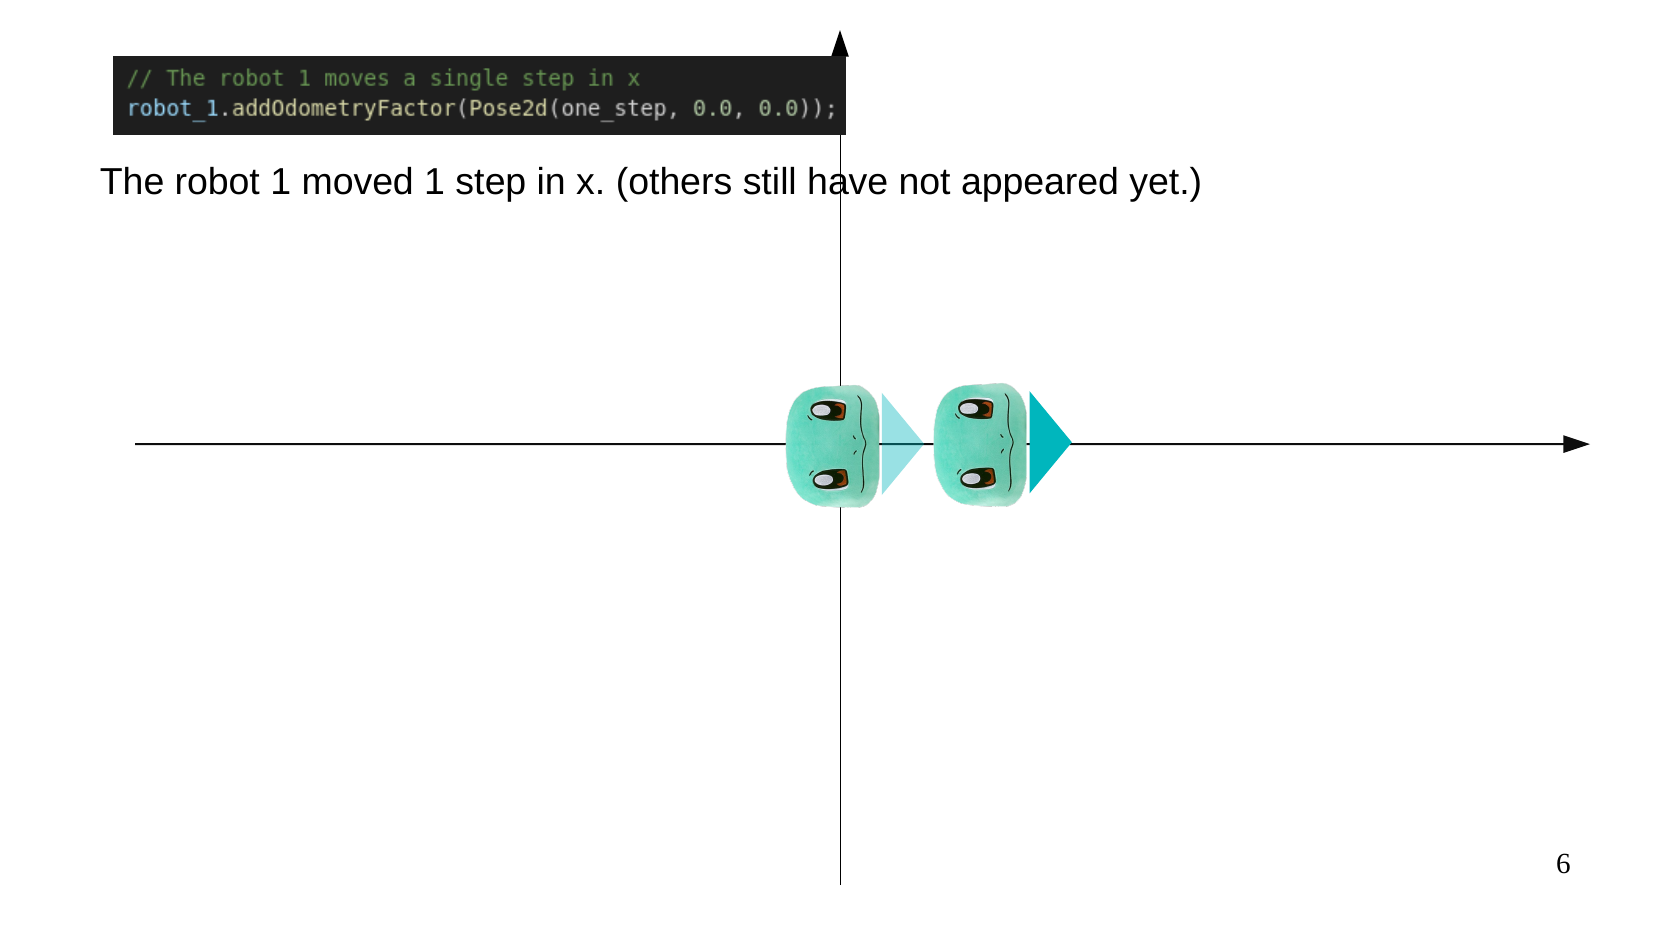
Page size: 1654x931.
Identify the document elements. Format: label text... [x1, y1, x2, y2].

picture [752, 365, 1058, 526]
text_box [881, 392, 900, 496]
text_box [1029, 391, 1072, 494]
picture [113, 56, 846, 135]
text_box The robot 1 moved 1 step in x. (others still have not appeared yet.) [85, 153, 1219, 210]
